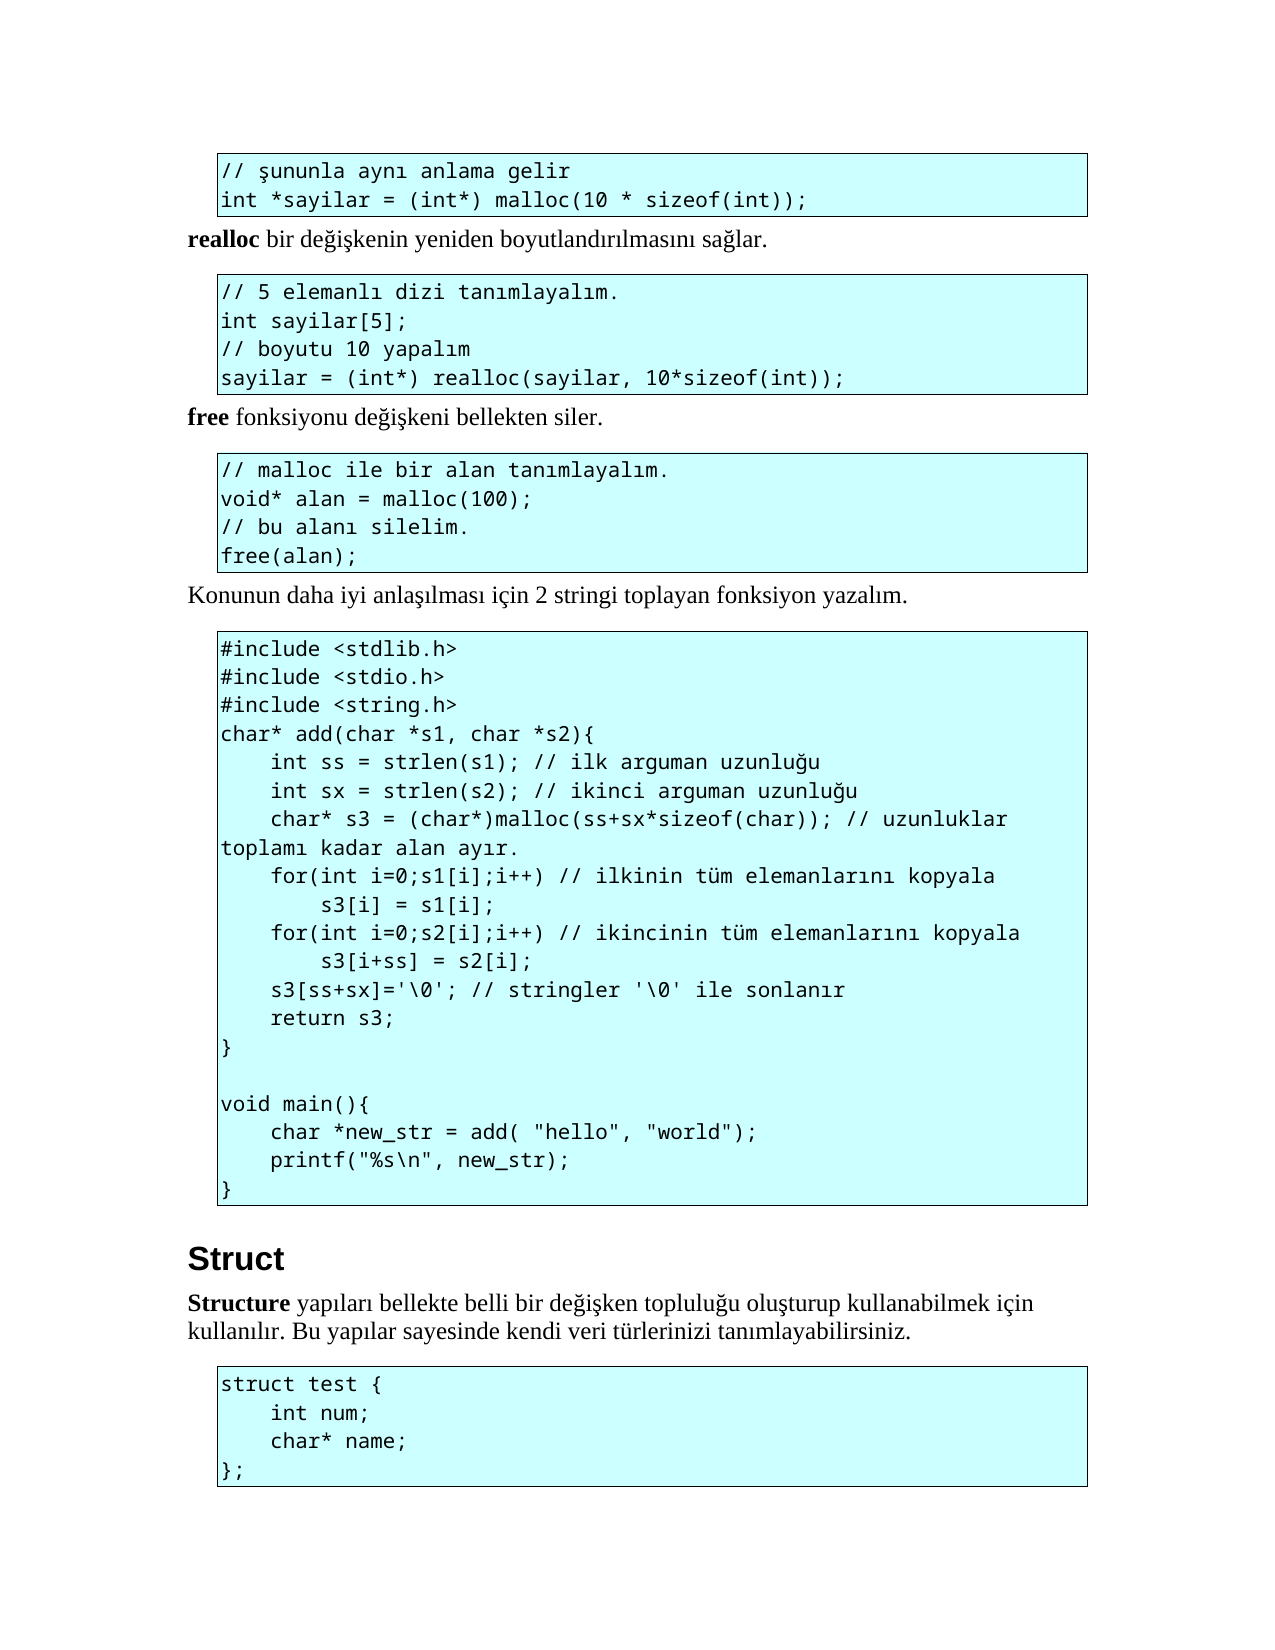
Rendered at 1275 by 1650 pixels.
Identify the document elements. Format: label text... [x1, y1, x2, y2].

text struct test { int num; char* name; }; [218, 1367, 1087, 1486]
text // 5 elemanlı dizi tanımlayalım. int sayilar[5]; // boyutu 10 yapalım sayilar = (int*) realloc(sayilar, 10*sizeof(int)); [218, 275, 1087, 394]
text // şununla aynı anlama gelir int *sayilar = (int*) malloc(10 * sizeof(int)); [218, 154, 1087, 216]
text free fonksiyonu değişkeni bellekten siler. [187, 403, 1087, 431]
text Konunun daha iyi anlaşılması için 2 stringi toplayan fonksiyon yazalım. [187, 581, 1087, 609]
text #include <stdlib.h> #include <stdio.h> #include <string.h> char* add(char *s1, char *s2){ int ss = strlen(s1); // ilk arguman uzunluğu int sx = strlen(s2); // ikinci arguman uzunluğu char* s3 = (char*)malloc(ss+sx*sizeof(char)); // uzunluklar toplamı kadar alan ayır. for(int i=0;s1[i];i++) // ilkinin tüm elemanlarını kopyala s3[i] = s1[i]; for(int i=0;s2[i];i++) // ikincinin tüm elemanlarını kopyala s3[i+ss] = s2[i]; s3[ss+sx]='\0'; // stringler '\0' ile sonlanır return s3; } void main(){ char *new_str = add( "hello", "world"); printf("%s\n", new_str); } [218, 632, 1087, 1205]
subtitle Struct [187, 1239, 1087, 1277]
text // malloc ile bir alan tanımlayalım. void* alan = malloc(100); // bu alanı silelim. free(alan); [218, 454, 1087, 572]
text realloc bir değişkenin yeniden boyutlandırılmasını sağlar. [187, 225, 1087, 253]
text Structure yapıları bellekte belli bir değişken topluluğu oluşturup kullanabilmek için kullanılır. Bu yapılar sayesinde kendi veri türlerinizi tanımlayabilirsiniz. [187, 1289, 1087, 1345]
